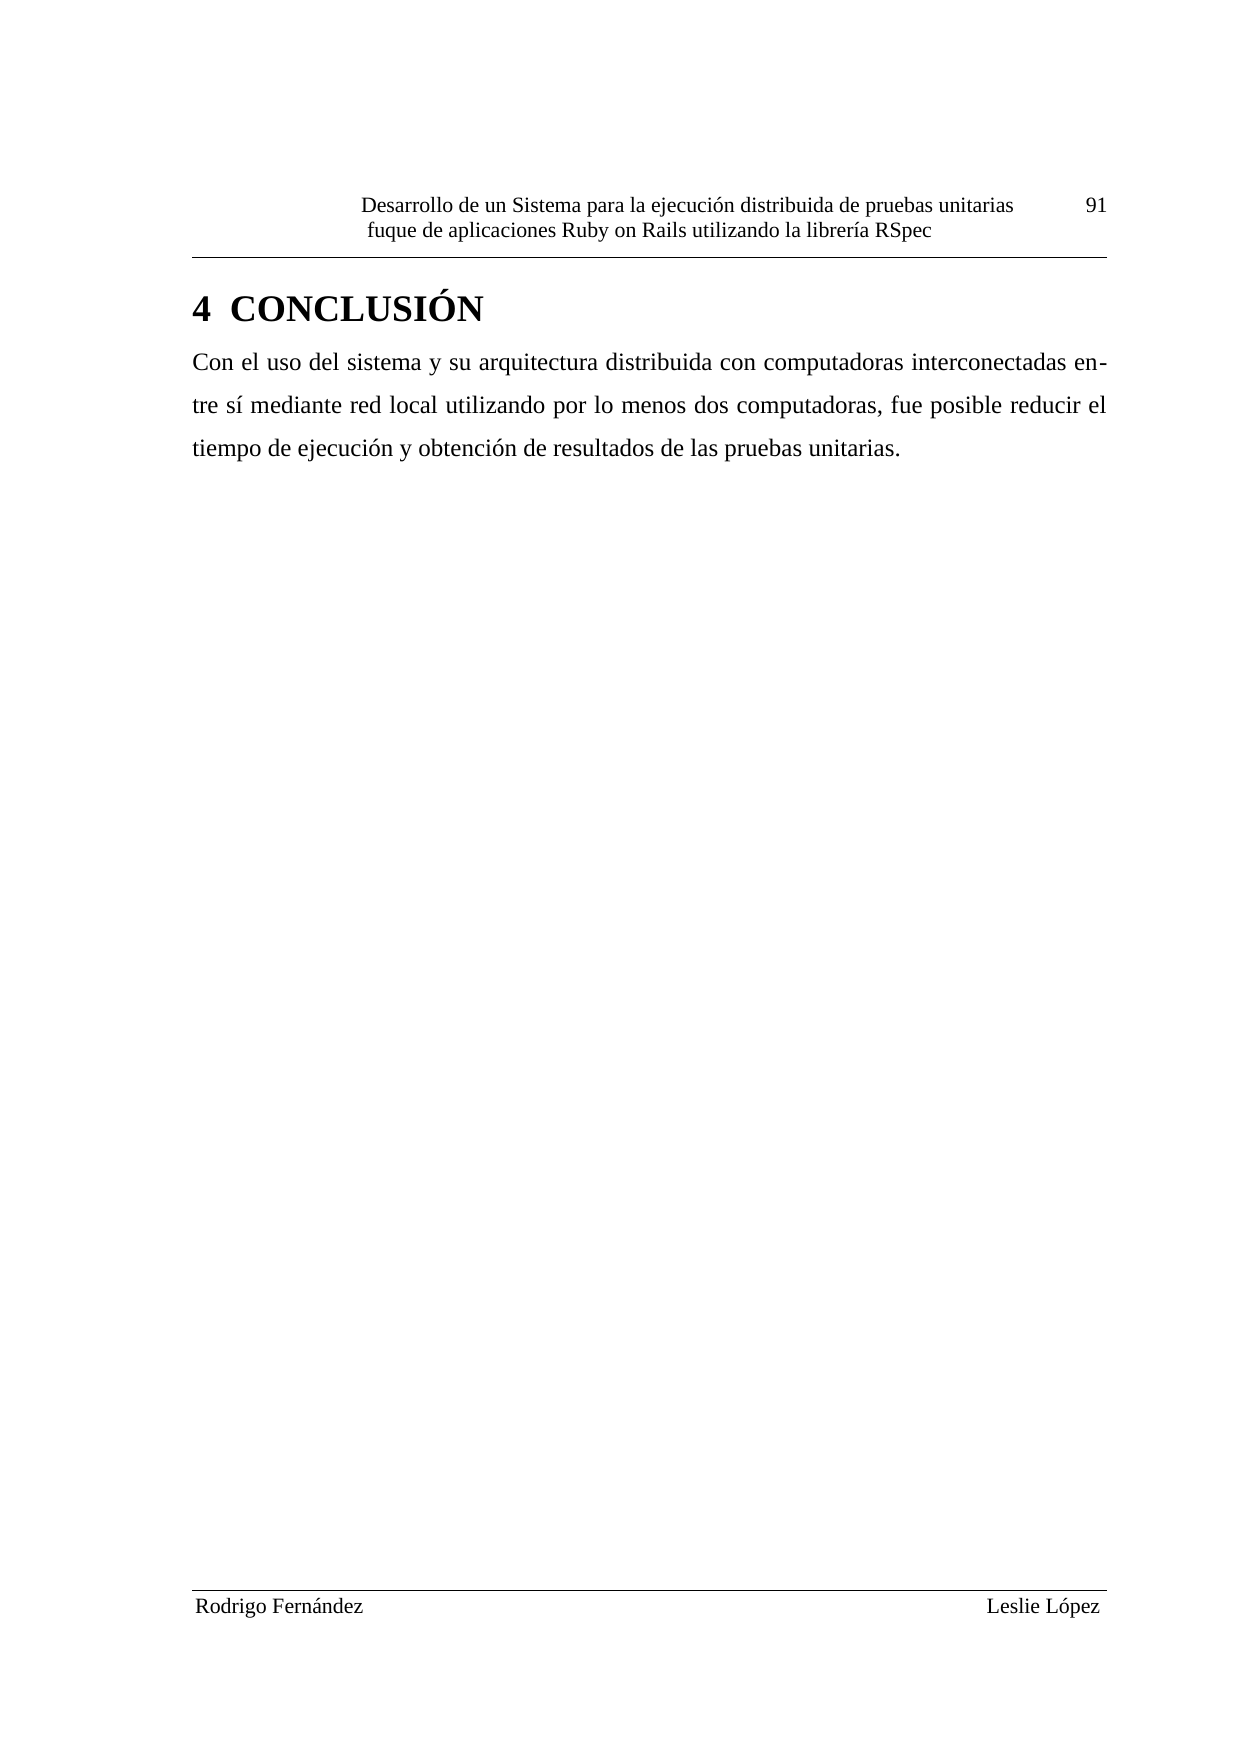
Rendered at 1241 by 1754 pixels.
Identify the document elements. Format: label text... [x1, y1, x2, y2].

text Con el uso del sistema y su arquitectura distribuida con computadoras interconectadas en­tre sí mediante red local utilizando por lo menos dos computadoras, fue posible reducir el tiempo de ejecución y obtención de resultados de las pruebas unitarias. [192, 347, 1107, 462]
subtitle Conclusión [192, 286, 1107, 329]
